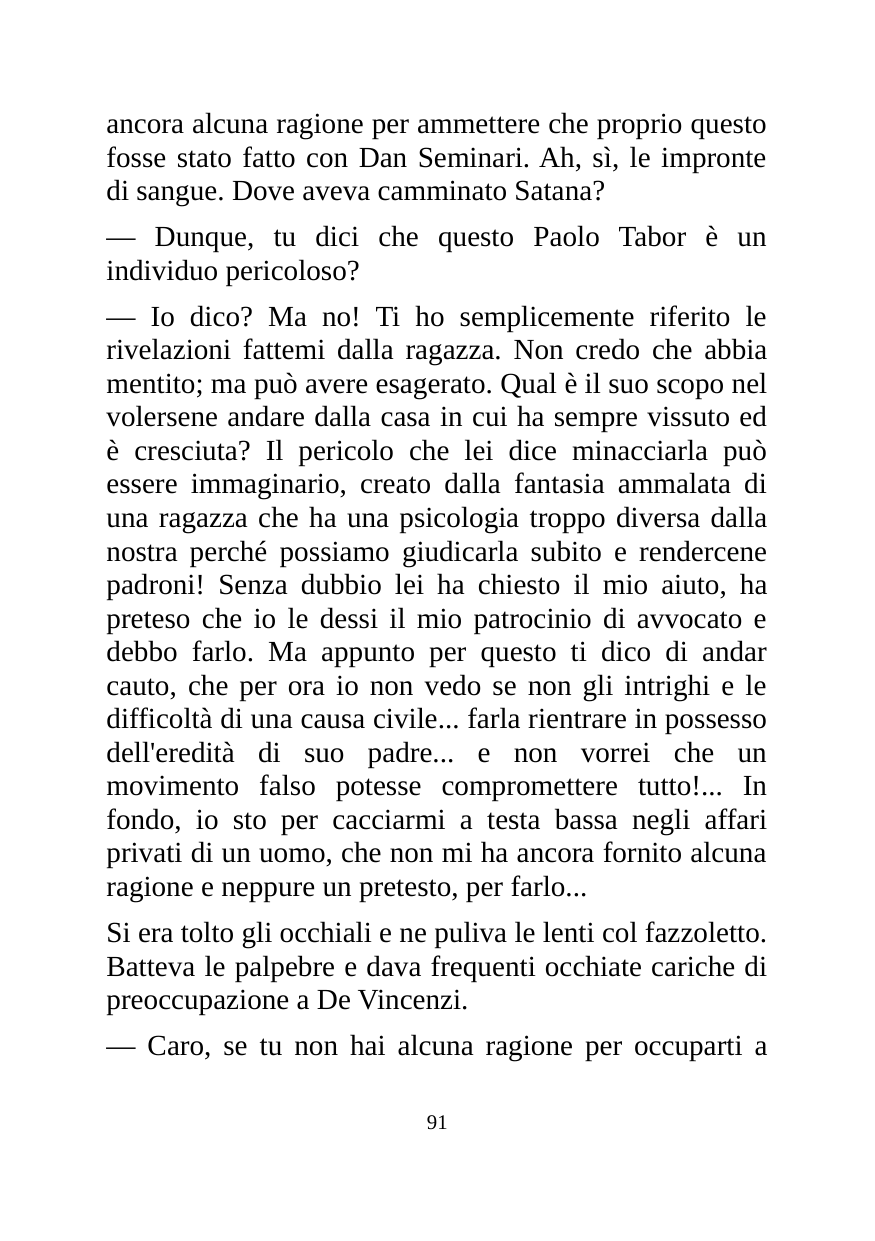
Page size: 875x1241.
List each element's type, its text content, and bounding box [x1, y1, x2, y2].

text — Io dico? Ma no! Ti ho semplicemente riferito le rivelazioni fattemi dalla ragazza. Non credo che abbia mentito; ma può avere esagerato. Qual è il suo scopo nel volersene andare dalla casa in cui ha sempre vissuto ed è cresciuta? Il pericolo che lei dice minacciarla può essere immaginario, creato dalla fantasia ammalata di una ragazza che ha una psicologia troppo diversa dalla nostra perché possiamo giudicarla subito e rendercene padroni! Senza dubbio lei ha chiesto il mio aiuto, ha preteso che io le dessi il mio patrocinio di avvocato e debbo farlo. Ma appunto per questo ti dico di andar cauto, che per ora io non vedo se non gli intrighi e le difficoltà di una causa civile... farla rientrare in possesso dell'eredità di suo padre... e non vorrei che un movimento falso potesse compromettere tutto!... In fondo, io sto per cacciarmi a testa bassa negli affari privati di un uomo, che non mi ha ancora fornito alcuna ragione e neppure un pretesto, per farlo... [106, 299, 768, 903]
text — Dunque, tu dici che questo Paolo Tabor è un individuo pericoloso? [106, 219, 768, 286]
text — Caro, se tu non hai alcuna ragione per occuparti a [106, 1028, 768, 1062]
text ancora alcuna ragione per ammettere che proprio questo fosse stato fatto con Dan Seminari. Ah, sì, le impronte di sangue. Dove aveva camminato Satana? [106, 106, 768, 207]
text Si era tolto gli occhiali e ne puliva le lenti col fazzoletto. Batteva le palpebre e dava frequenti occhiate cariche di preoccupazione a De Vincenzi. [106, 915, 768, 1016]
